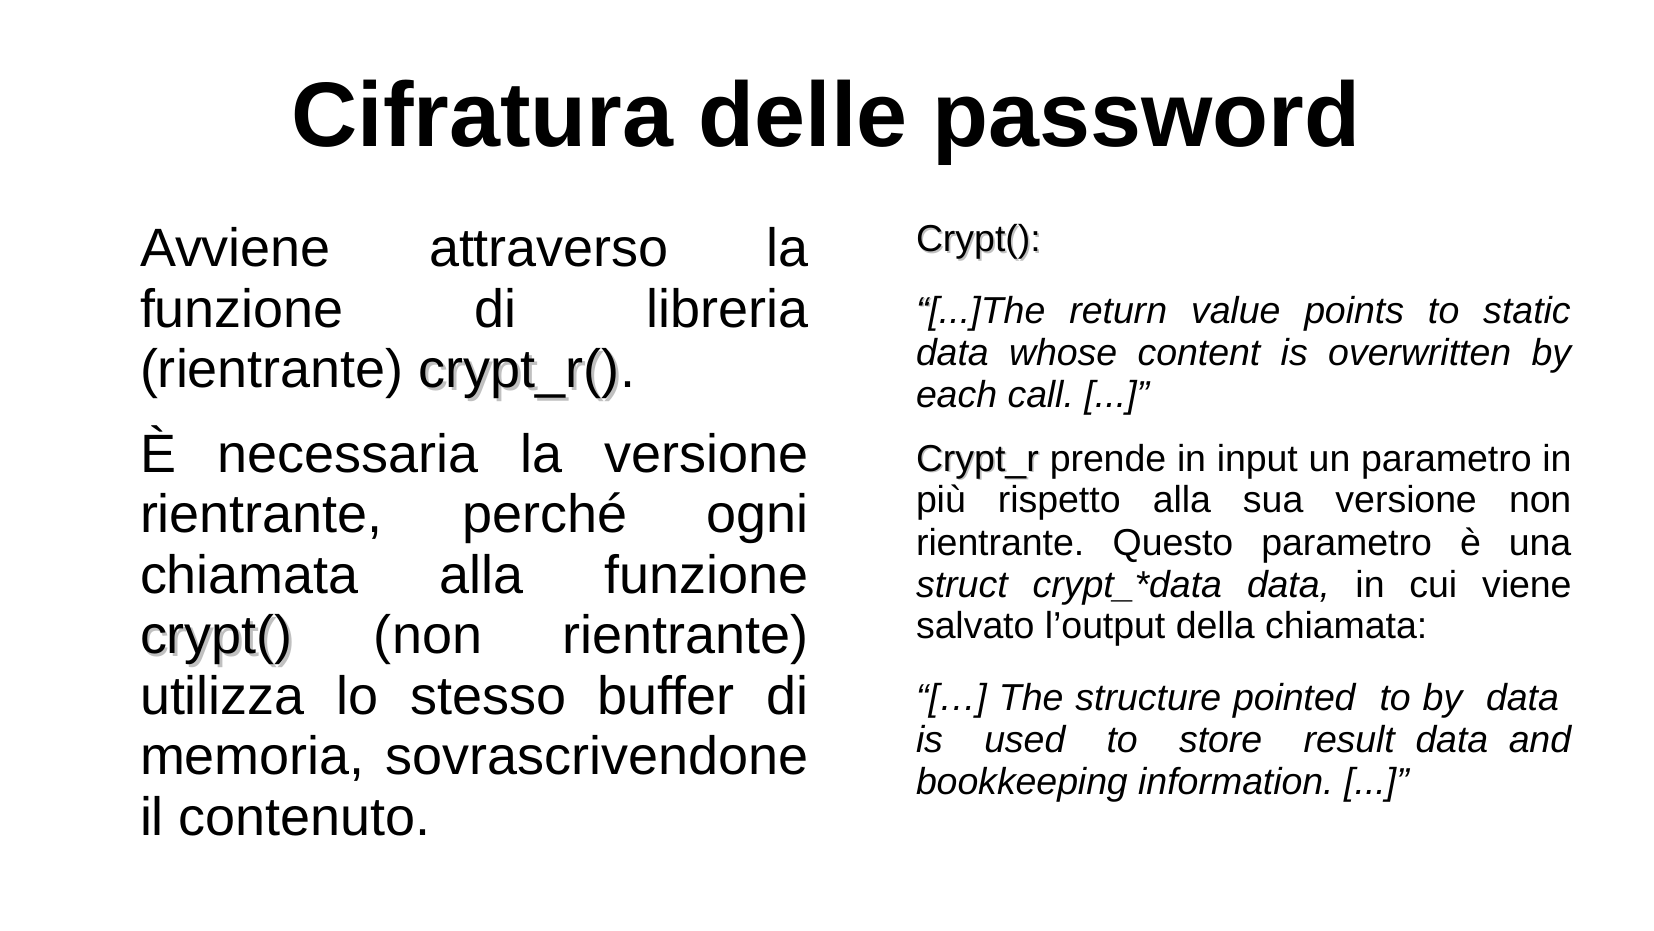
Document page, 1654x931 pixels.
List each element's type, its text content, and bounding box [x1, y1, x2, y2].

title Cifratura delle password [82, 37, 1571, 193]
list Crypt(): “[...]The return value points to static data whose content is overwritten by each call. [...]” [845, 217, 1572, 437]
list Crypt_r prende in input un parametro in più rispetto alla sua versione non rientrante. Questo parametro è una struct crypt_*data data, in cui viene salvato l’output della chiamata: “[…] The structure pointed to by data is used to store result data and bookkeeping information. [...]” [845, 437, 1572, 863]
list Avviene attraverso la funzione di libreria (rientrante) crypt_r(). È necessaria la versione rientrante, perché ogni chiamata alla funzione crypt() (non rientrante) utilizza lo stesso buffer di memoria, sovrascrivendone il contenuto. [82, 217, 809, 875]
